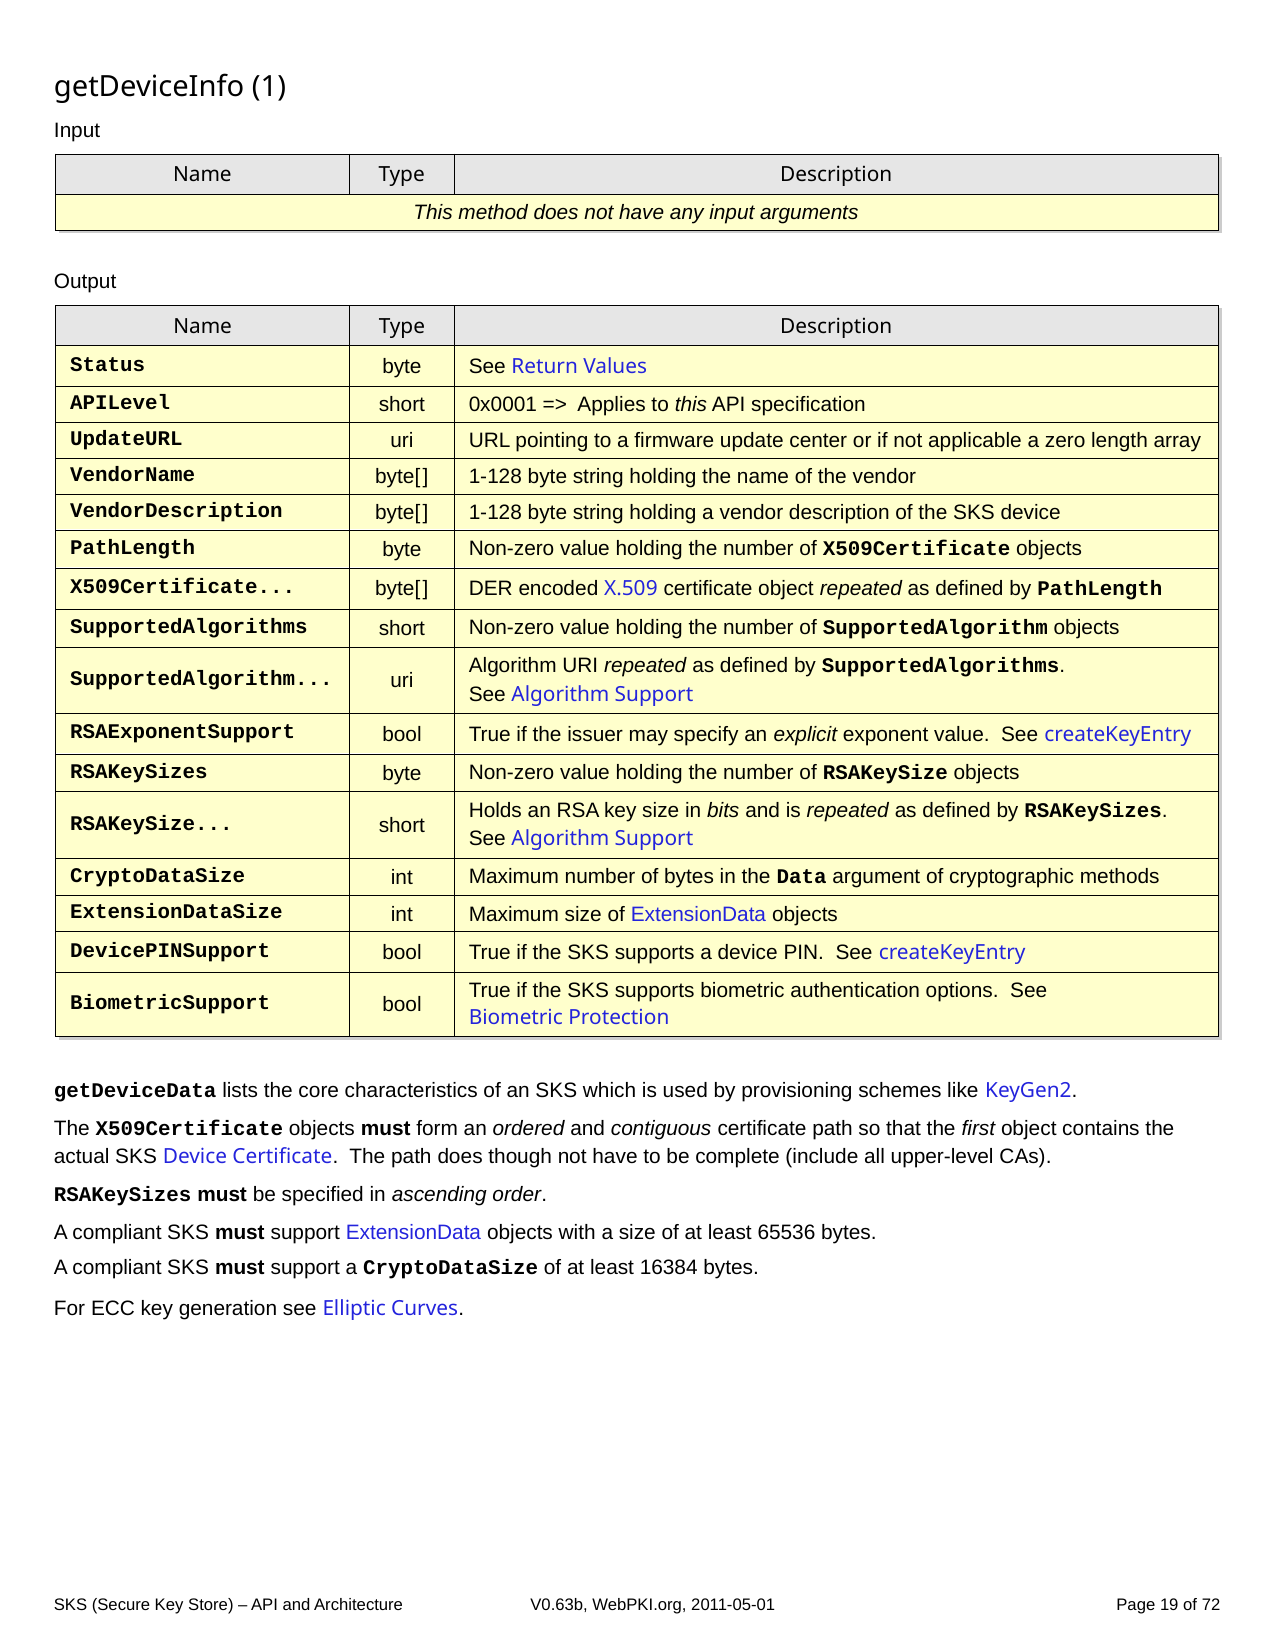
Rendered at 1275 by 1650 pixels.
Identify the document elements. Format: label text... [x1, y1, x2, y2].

table_cell BiometricSupport [56, 973, 349, 1036]
table_cell 1-128 byte string holding the name of the vendor [455, 459, 1218, 494]
table_cell byte [350, 755, 454, 791]
table_cell 1-128 byte string holding a vendor description of the SKS device [455, 495, 1218, 529]
table_cell Non-zero value holding the number of SupportedAlgorithm objects [455, 610, 1218, 647]
table_cell bool [350, 973, 454, 1036]
table_cell This method does not have any input arguments [56, 195, 1218, 230]
table_cell bool [350, 932, 454, 972]
table_cell VendorDescription [56, 495, 349, 529]
table_cell Maximum size of ExtensionData objects [455, 896, 1218, 931]
table_cell bool [350, 714, 454, 753]
table_header Description [455, 155, 1218, 194]
table_cell CryptoDataSize [56, 859, 349, 895]
text Output [54, 269, 1221, 293]
table_cell short [350, 387, 454, 422]
table_cell X509Certificate... [56, 569, 349, 609]
table_cell UpdateURL [56, 423, 349, 458]
table_cell True if the SKS supports a device PIN. See createKeyEntry [455, 932, 1218, 972]
table_cell SupportedAlgorithm... [56, 648, 349, 713]
text A compliant SKS must support a CryptoDataSize of at least 16384 bytes. [54, 1255, 1221, 1281]
table_header Type [350, 155, 454, 194]
table_cell RSAExponentSupport [56, 714, 349, 753]
table_cell uri [350, 648, 454, 713]
table_cell Non-zero value holding the number of RSAKeySize objects [455, 755, 1218, 791]
table_cell Holds an RSA key size in bits and is repeated as defined by RSAKeySizes. See Algorithm Support [455, 792, 1218, 858]
table_cell True if the SKS supports biometric authentication options. See Biometric Protection [455, 973, 1218, 1036]
table_cell byte⁮[ ] [350, 569, 454, 609]
table_header Type [350, 306, 454, 345]
table_cell uri [350, 423, 454, 458]
table_cell ExtensionDataSize [56, 896, 349, 931]
table_header Name [56, 155, 349, 194]
table_cell byte [350, 346, 454, 386]
table_cell short [350, 792, 454, 858]
table_cell VendorName [56, 459, 349, 494]
table_cell int [350, 859, 454, 895]
table_cell Non-zero value holding the number of X509Certificate objects [455, 531, 1218, 567]
text A compliant SKS must support ExtensionData objects with a size of at least 65536 bytes. [54, 1219, 1221, 1243]
text getDeviceData lists the core characteristics of an SKS which is used by provisioning schemes like KeyGen2. [54, 1076, 1221, 1104]
table_cell Status [56, 346, 349, 386]
table_cell byte [350, 531, 454, 567]
table_header Name [56, 306, 349, 345]
table_cell APILevel [56, 387, 349, 422]
table_cell DevicePINSupport [56, 932, 349, 972]
text The X509Certificate objects must form an ordered and contiguous certificate path so that the first object contains the actual SKS Device Certificate. The path does though not have to be complete (include all upper-level CAs). [54, 1116, 1221, 1170]
table_cell URL pointing to a firmware update center or if not applicable a zero length array [455, 423, 1218, 458]
table_cell RSAKeySizes [56, 755, 349, 791]
table_cell True if the issuer may specify an explicit exponent value. See createKeyEntry [455, 714, 1218, 753]
table_header Description [455, 306, 1218, 345]
table_cell int [350, 896, 454, 931]
text Input [54, 118, 1221, 142]
text RSAKeySizes must be specified in ascending order. [54, 1182, 1221, 1208]
subtitle getDeviceInfo (1) [54, 66, 1221, 105]
table_cell SupportedAlgorithms [56, 610, 349, 647]
table_cell byte⁮[ ] [350, 495, 454, 529]
table_cell PathLength [56, 531, 349, 567]
table_cell 0x0001 => Applies to this API specification [455, 387, 1218, 422]
table_cell See Return Values [455, 346, 1218, 386]
table_cell byte⁮[ ] [350, 459, 454, 494]
table_cell DER encoded X.509 certificate object repeated as defined by PathLength [455, 569, 1218, 609]
text For ECC key generation see Elliptic Curves. [54, 1293, 1221, 1321]
table_cell short [350, 610, 454, 647]
table_cell Algorithm URI repeated as defined by SupportedAlgorithms. See Algorithm Support [455, 648, 1218, 713]
table_cell Maximum number of bytes in the Data argument of cryptographic methods [455, 859, 1218, 895]
table_cell RSAKeySize... [56, 792, 349, 858]
